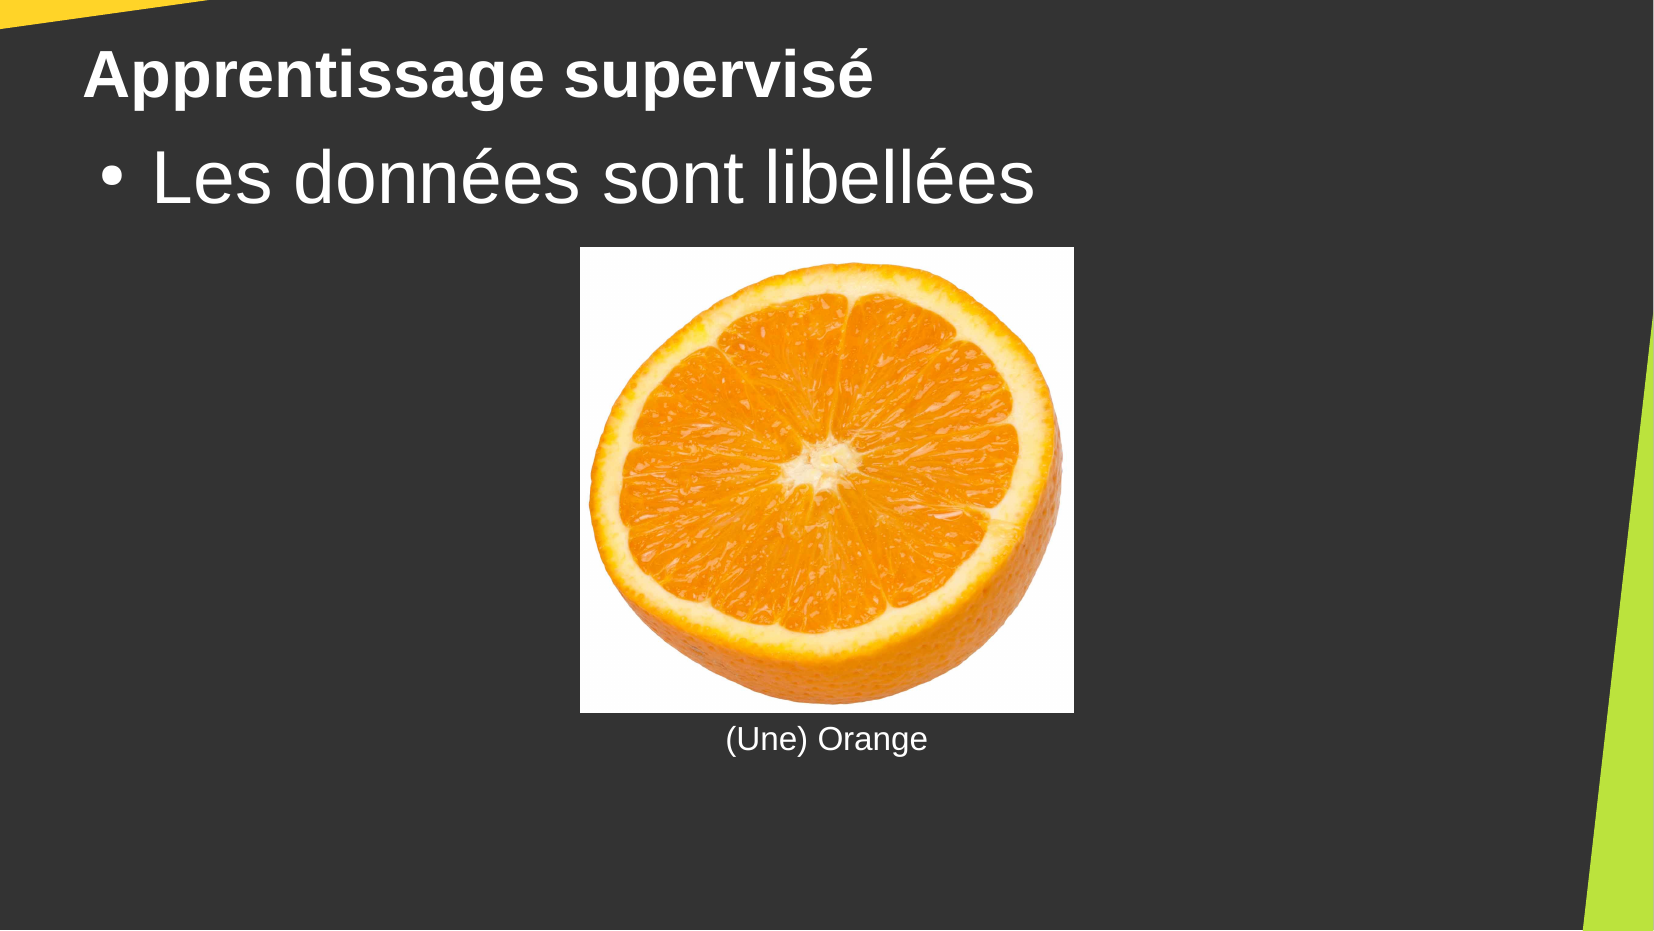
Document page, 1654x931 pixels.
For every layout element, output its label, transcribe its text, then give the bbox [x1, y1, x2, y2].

text_box [0, 0, 209, 30]
title (Une) Orange [464, 720, 1189, 758]
title Apprentissage supervisé [82, 37, 1571, 115]
picture [580, 247, 1074, 713]
list Les données sont libellées [80, 135, 1560, 225]
text_box [1582, 305, 1654, 931]
